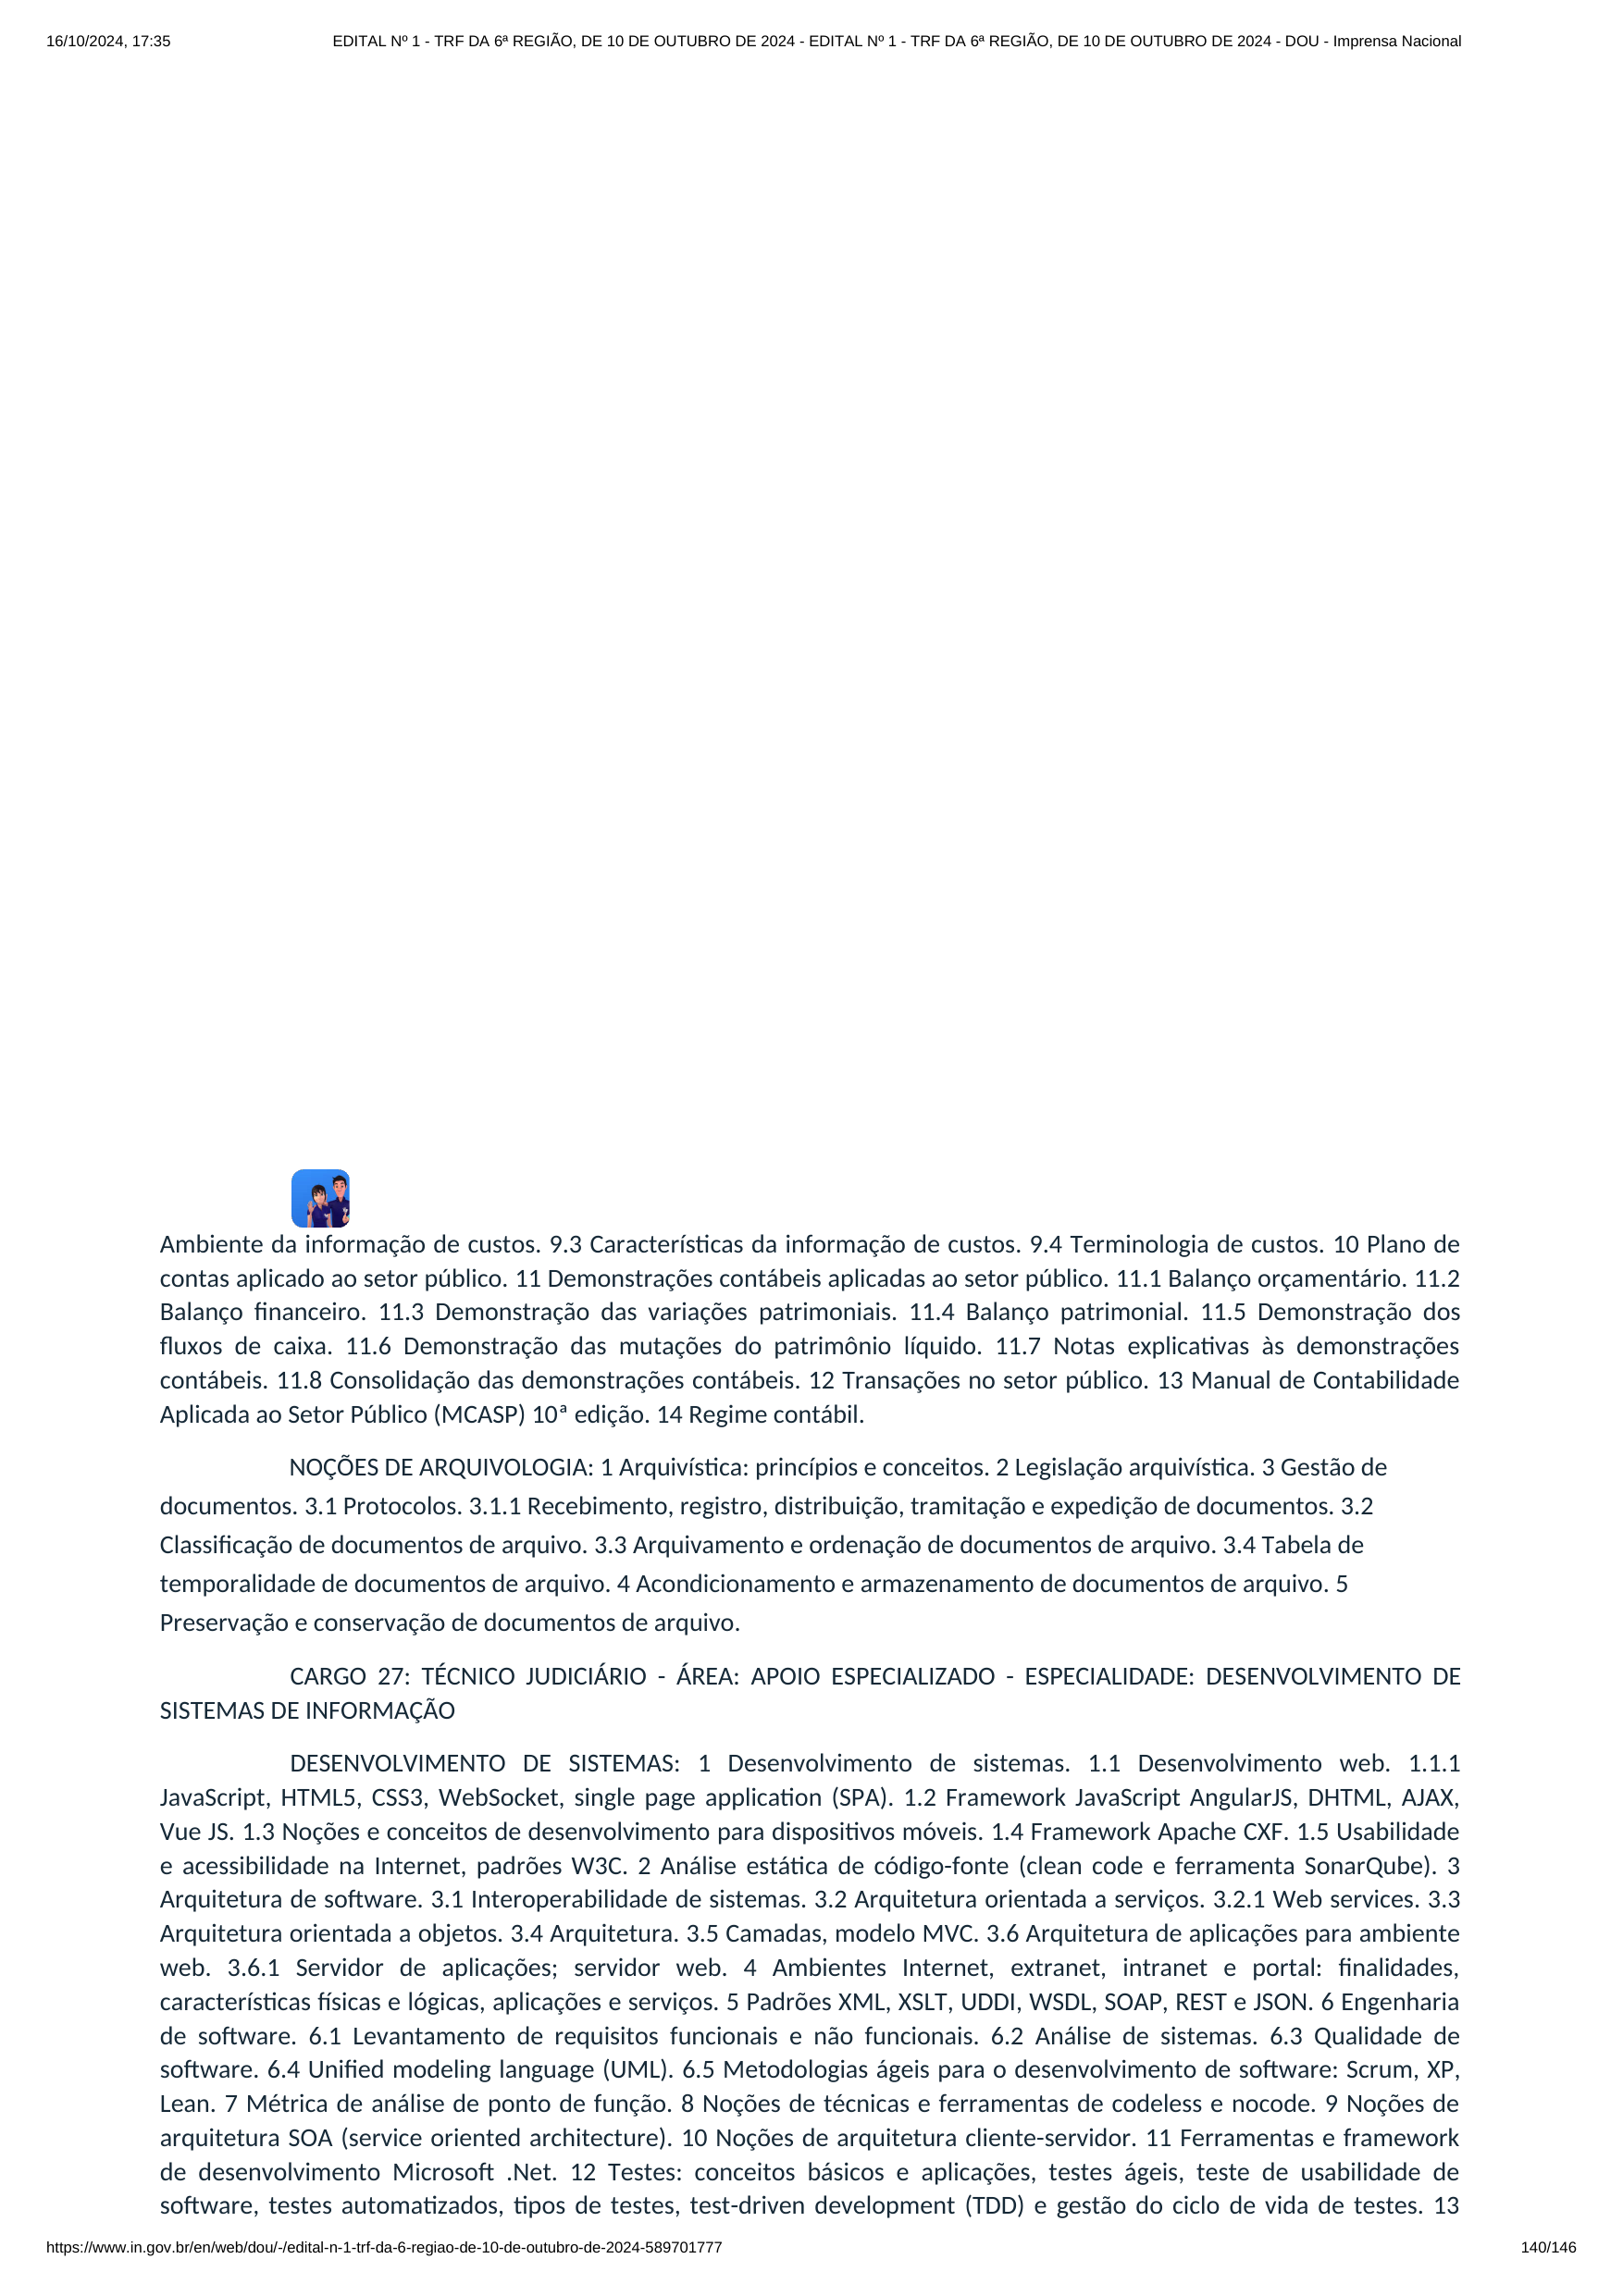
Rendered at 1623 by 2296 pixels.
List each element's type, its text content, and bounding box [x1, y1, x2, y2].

text CARGO 27: TÉCNICO JUDICIÁRIO - ÁREA: APOIO ESPECIALIZADO - ESPECIALIDADE: DESENVOLVIMENTO DE SISTEMAS DE INFORMAÇÃO [160, 1660, 1462, 1726]
text Ambiente da informação de custos. 9.3 Características da informação de custos. 9.4 Terminologia de custos. 10 Plano de contas aplicado ao setor público. 11 Demonstrações contábeis aplicadas ao setor público. 11.1 Balanço orçamentário. 11.2 Balanço financeiro. 11.3 Demonstração das variações patrimoniais. 11.4 Balanço patrimonial. 11.5 Demonstração dos fluxos de caixa. 11.6 Demonstração das mutações do patrimônio líquido. 11.7 Notas explicativas às demonstrações contábeis. 11.8 Consolidação das demonstrações contábeis. 12 Transações no setor público. 13 Manual de Contabilidade Aplicada ao Setor Público (MCASP) 10ª edição. 14 Regime contábil. [160, 1228, 1462, 1429]
text NOÇÕES DE ARQUIVOLOGIA: 1 Arquivística: princípios e conceitos. 2 Legislação arquivística. 3 Gestão de documentos. 3.1 Protocolos. 3.1.1 Recebimento, registro, distribuição, tramitação e expedição de documentos. 3.2 Classificação de documentos de arquivo. 3.3 Arquivamento e ordenação de documentos de arquivo. 3.4 Tabela de temporalidade de documentos de arquivo. 4 Acondicionamento e armazenamento de documentos de arquivo. 5 Preservação e conservação de documentos de arquivo. [160, 1450, 1464, 1638]
text DESENVOLVIMENTO DE SISTEMAS: 1 Desenvolvimento de sistemas. 1.1 Desenvolvimento web. 1.1.1 JavaScript, HTML5, CSS3, WebSocket, single page application (SPA). 1.2 Framework JavaScript AngularJS, DHTML, AJAX, Vue JS. 1.3 Noções e conceitos de desenvolvimento para dispositivos móveis. 1.4 Framework Apache CXF. 1.5 Usabilidade e acessibilidade na Internet, padrões W3C. 2 Análise estática de código-fonte (clean code e ferramenta SonarQube). 3 Arquitetura de software. 3.1 Interoperabilidade de sistemas. 3.2 Arquitetura orientada a serviços. 3.2.1 Web services. 3.3 Arquitetura orientada a objetos. 3.4 Arquitetura. 3.5 Camadas, modelo MVC. 3.6 Arquitetura de aplicações para ambiente web. 3.6.1 Servidor de aplicações; servidor web. 4 Ambientes Internet, extranet, intranet e portal: finalidades, características físicas e lógicas, aplicações e serviços. 5 Padrões XML, XSLT, UDDI, WSDL, SOAP, REST e JSON. 6 Engenharia de software. 6.1 Levantamento de requisitos funcionais e não funcionais. 6.2 Análise de sistemas. 6.3 Qualidade de software. 6.4 Unified modeling language (UML). 6.5 Metodologias ágeis para o desenvolvimento de software: Scrum, XP, Lean. 7 Métrica de análise de ponto de função. 8 Noções de técnicas e ferramentas de codeless e nocode. 9 Noções de arquitetura SOA (service oriented architecture). 10 Noções de arquitetura cliente-servidor. 11 Ferramentas e framework de desenvolvimento Microsoft .Net. 12 Testes: conceitos básicos e aplicações, testes ágeis, teste de usabilidade de software, testes automatizados, tipos de testes, test-driven development (TDD) e gestão do ciclo de vida de testes. 13 [160, 1747, 1462, 2221]
